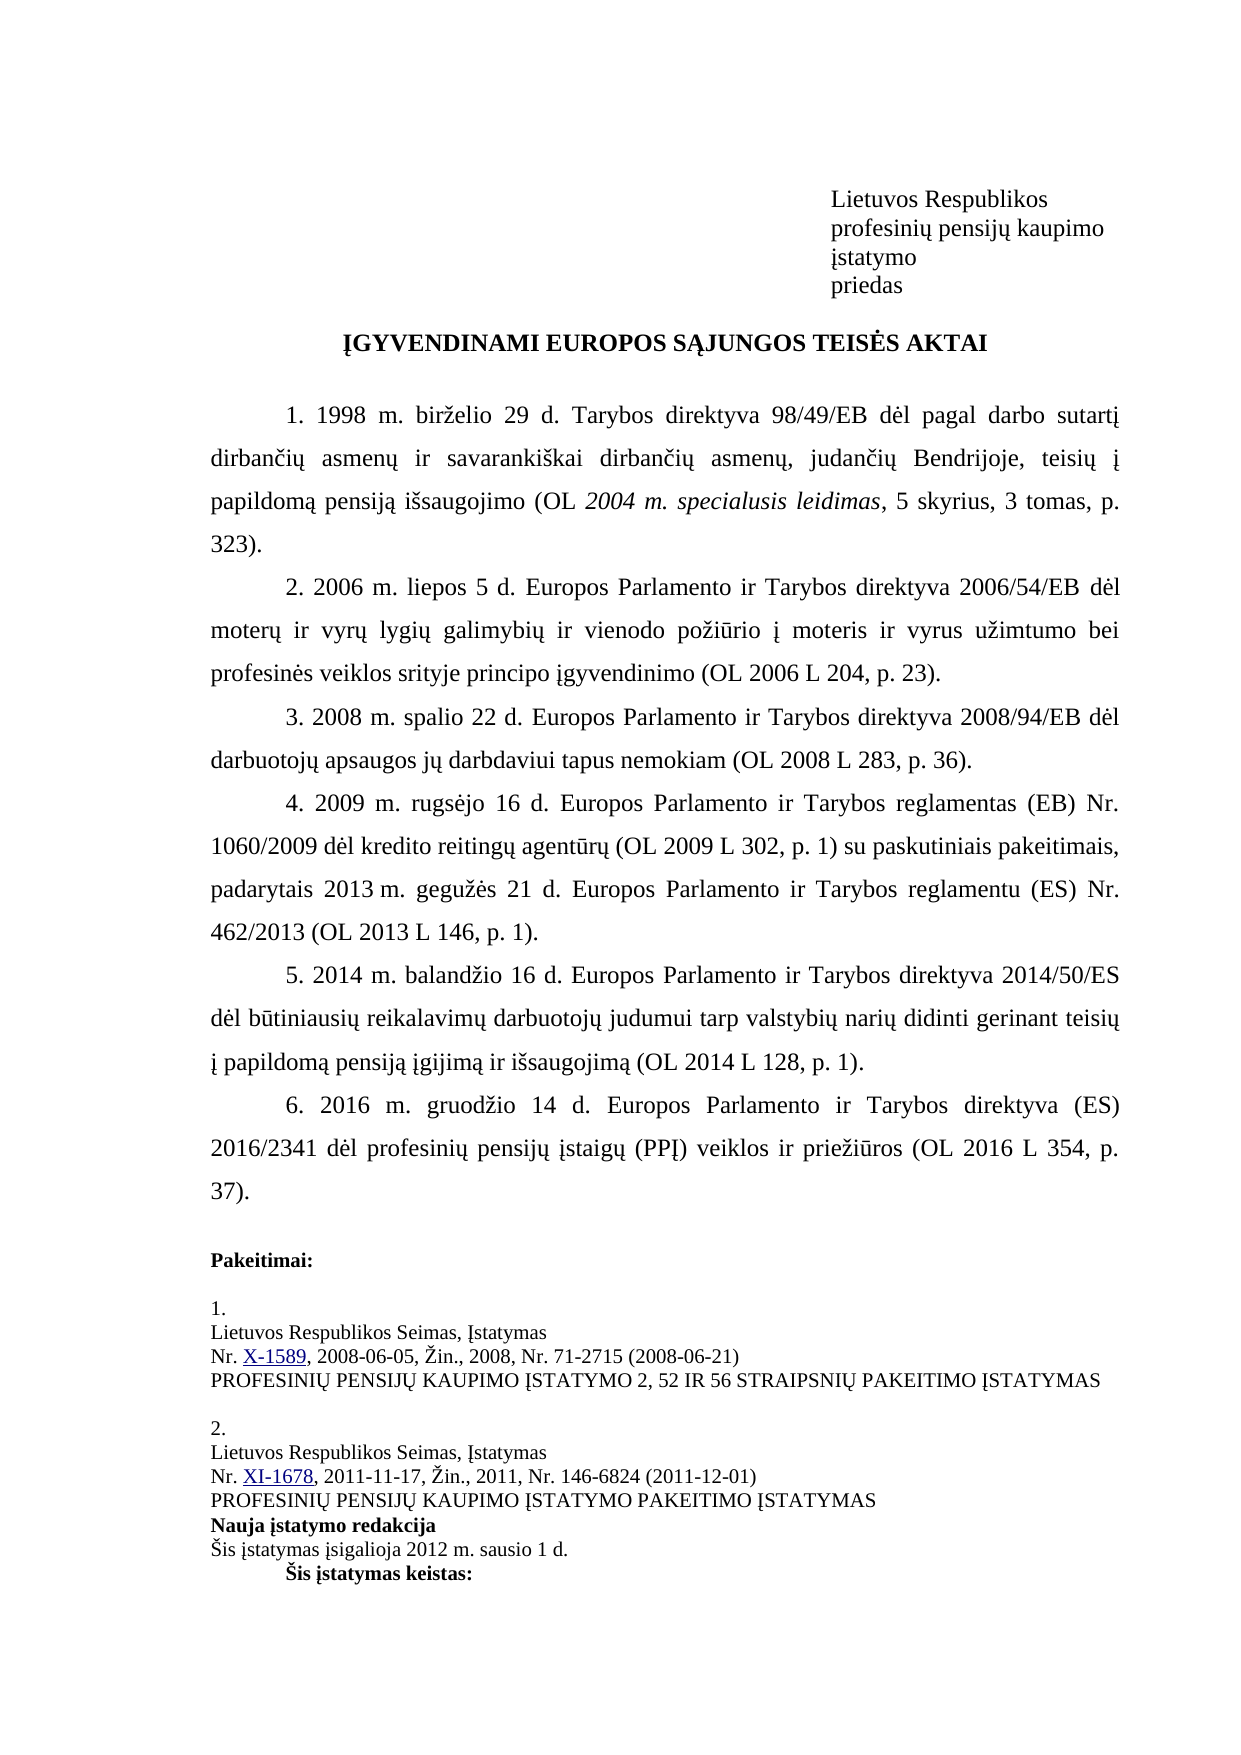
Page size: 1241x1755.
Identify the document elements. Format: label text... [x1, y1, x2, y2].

text 1. 1998 m. birželio 29 d. Tarybos direktyva 98/49/EB dėl pagal darbo sutartį dirbančių asmenų ir savarankiškai dirbančių asmenų, judančių Bendrijoje, teisių į papildomą pensiją išsaugojimo (OL 2004 m. specialusis leidimas, 5 skyrius, 3 tomas, p. 323). [210, 400, 1120, 558]
text 3. 2008 m. spalio 22 d. Europos Parlamento ir Tarybos direktyva 2008/94/EB dėl darbuotojų apsaugos jų darbdaviui tapus nemokiam (OL 2008 L 283, p. 36). [210, 702, 1120, 773]
text Šis įstatymas įsigalioja 2012 m. sausio 1 d. [210, 1537, 1120, 1561]
text PROFESINIŲ PENSIJŲ KAUPIMO ĮSTATYMO 2, 52 IR 56 STRAIPSNIŲ PAKEITIMO ĮSTATYMAS [210, 1368, 1120, 1392]
text Nr. XI-1678, 2011-11-17, Žin., 2011, Nr. 146-6824 (2011-12-01) [210, 1464, 1120, 1488]
text 2. [210, 1416, 1120, 1440]
text priedas [210, 270, 1120, 299]
text Nr. X-1589, 2008-06-05, Žin., 2008, Nr. 71-2715 (2008-06-21) [210, 1344, 1120, 1368]
text 5. 2014 m. balandžio 16 d. Europos Parlamento ir Tarybos direktyva 2014/50/ES dėl būtiniausių reikalavimų darbuotojų judumui tarp valstybių narių didinti gerinant teisių į papildomą pensiją įgijimą ir išsaugojimą (OL 2014 L 128, p. 1). [210, 960, 1120, 1075]
text 4. 2009 m. rugsėjo 16 d. Europos Parlamento ir Tarybos reglamentas (EB) Nr. 1060/2009 dėl kredito reitingų agentūrų (OL 2009 L 302, p. 1) su paskutiniais pakeitimais, padarytais 2013 m. gegužės 21 d. Europos Parlamento ir Tarybos reglamentu (ES) Nr. 462/2013 (OL 2013 L 146, p. 1). [210, 788, 1120, 946]
text Pakeitimai: [210, 1248, 1120, 1272]
text 2. 2006 m. liepos 5 d. Europos Parlamento ir Tarybos direktyva 2006/54/EB dėl moterų ir vyrų lygių galimybių ir vienodo požiūrio į moteris ir vyrus užimtumo bei profesinės veiklos srityje principo įgyvendinimo (OL 2006 L 204, p. 23). [210, 572, 1120, 687]
text Lietuvos Respublikos Seimas, Įstatymas [210, 1320, 1120, 1344]
text įstatymo [210, 242, 1120, 270]
text profesinių pensijų kaupimo [210, 213, 1120, 242]
text 1. [210, 1296, 1120, 1320]
text PROFESINIŲ PENSIJŲ KAUPIMO ĮSTATYMO PAKEITIMO ĮSTATYMAS [210, 1488, 1120, 1512]
text Nauja įstatymo redakcija [210, 1512, 1120, 1537]
text Lietuvos Respublikos Seimas, Įstatymas [210, 1440, 1120, 1464]
text ĮGYVENDINAMI EUROPOS SĄJUNGOS TEISĖS AKTAI [210, 328, 1120, 357]
text Lietuvos Respublikos [210, 184, 1120, 213]
text Šis įstatymas keistas: [210, 1561, 1120, 1585]
text 6. 2016 m. gruodžio 14 d. Europos Parlamento ir Tarybos direktyva (ES) 2016/2341 dėl profesinių pensijų įstaigų (PPĮ) veiklos ir priežiūros (OL 2016 L 354, p. 37). [210, 1090, 1120, 1205]
